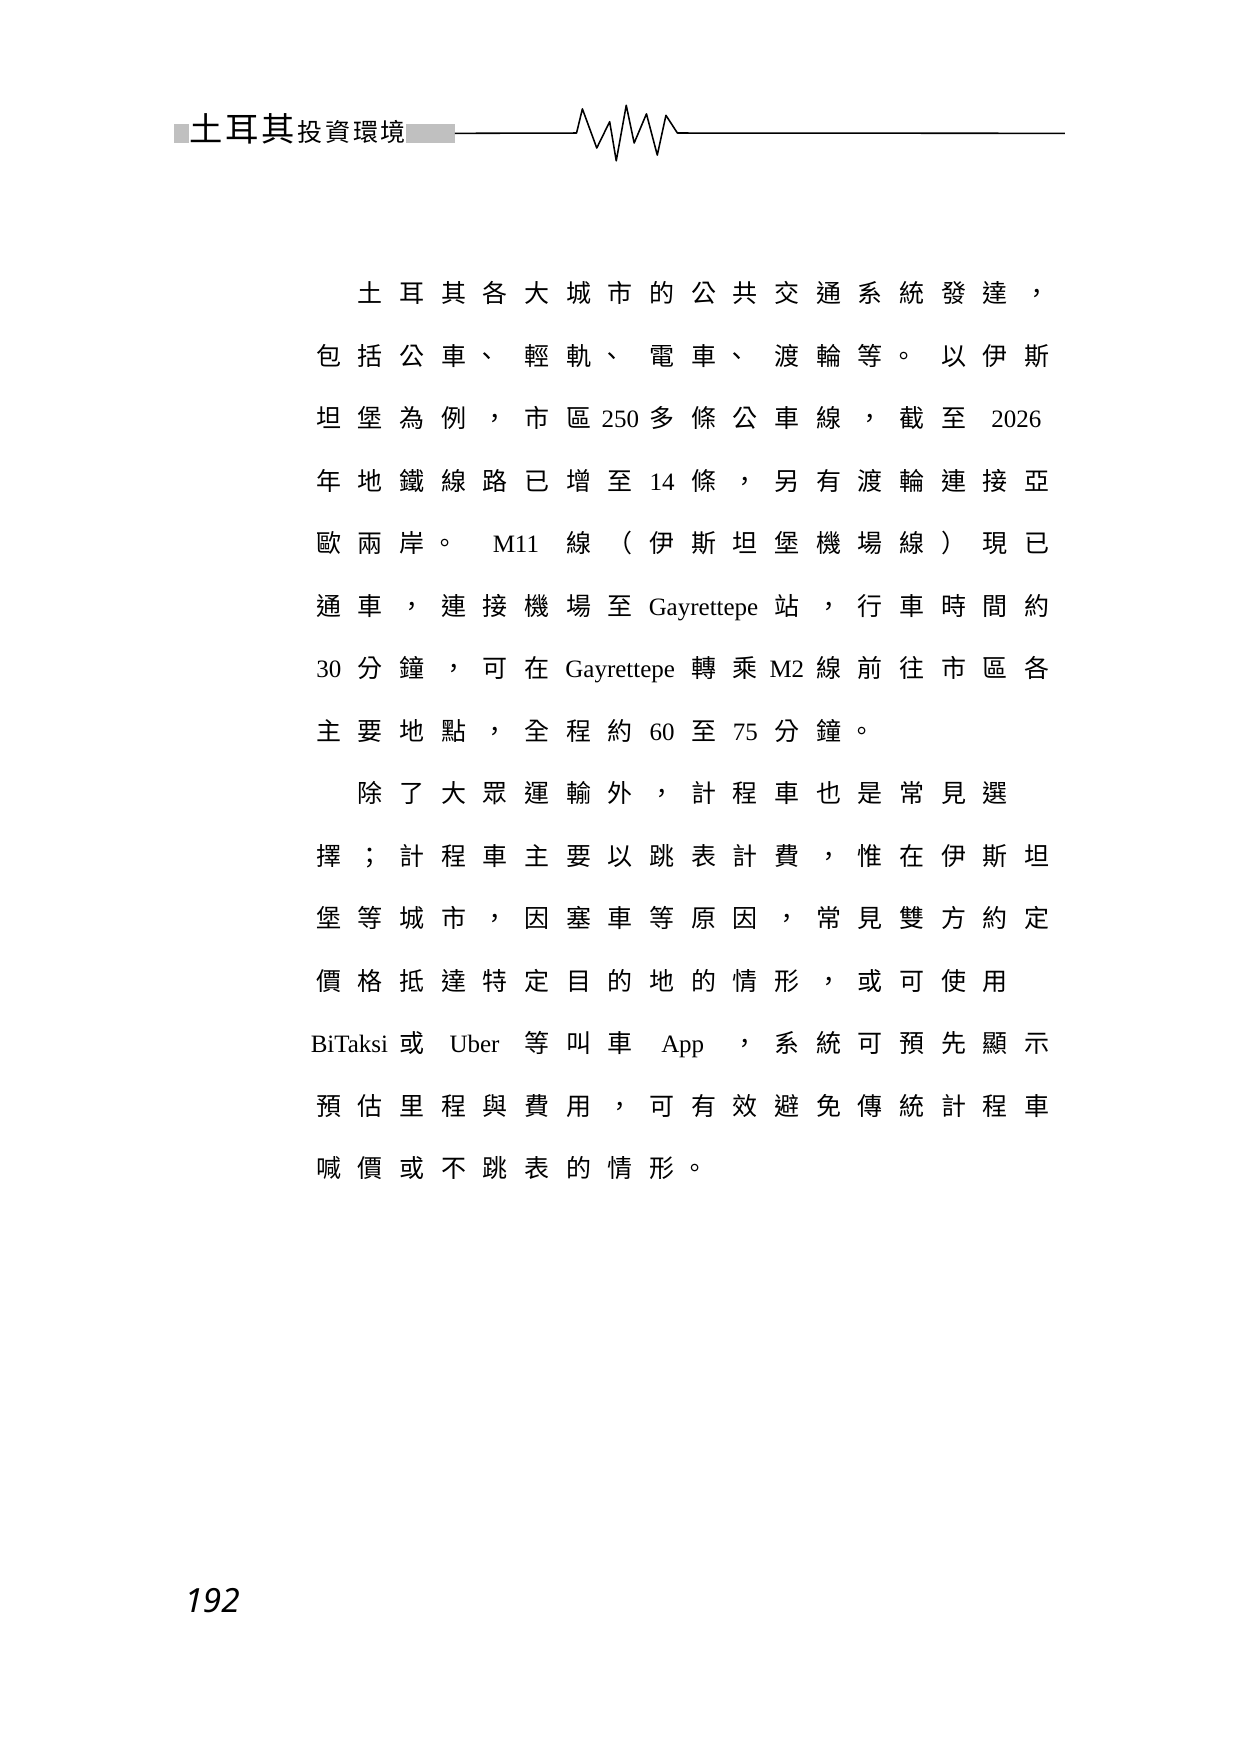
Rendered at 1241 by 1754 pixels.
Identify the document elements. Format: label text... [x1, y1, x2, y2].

text 除了大眾運輸外，計程車也是常見選擇；計程車主要以跳表計費，惟在伊斯坦堡等城市，因塞車等原因，常見雙方約定價格抵達特定目的地的情形，或可使用BiTaksi或Uber等叫車App，系統可預先顯示預估里程與費用，可有效避免傳統計程車喊價或不跳表的情形。 [281, 750, 1058, 1188]
text 土耳其各大城市的公共交通系統發達，包括公車、輕軌、電車、渡輪等。以伊斯坦堡為例，市區250多條公車線，截至2026年地鐵線路已增至14條，另有渡輪連接亞歐兩岸。M11線（伊斯坦堡機場線）現已通車，連接機場至Gayrettepe站，行車時間約30分鐘，可在Gayrettepe轉乘M2線前往市區各主要地點，全程約60至75分鐘。 [281, 250, 1058, 750]
